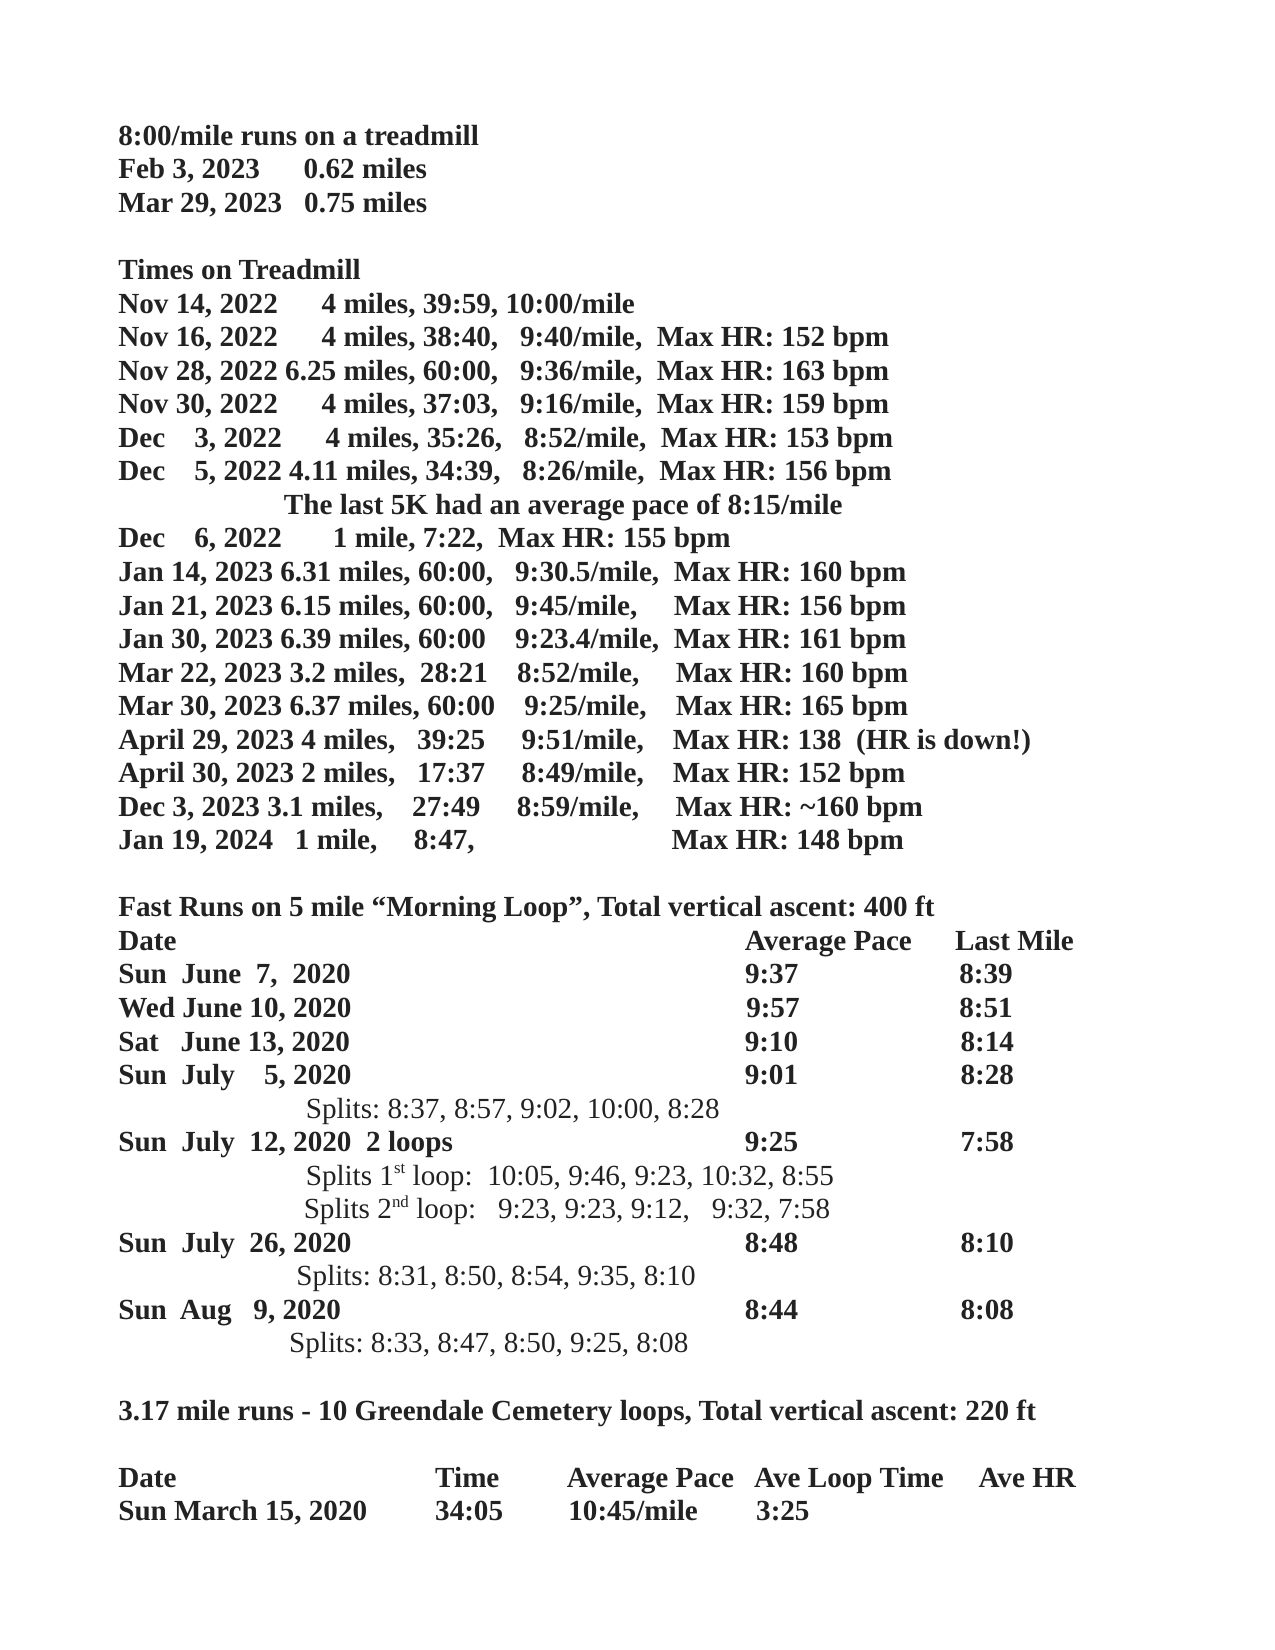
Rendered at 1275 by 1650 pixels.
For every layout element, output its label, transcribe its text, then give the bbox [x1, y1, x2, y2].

text Sun March 15, 2020 34:05 10:45/mile 3:25 [118, 1493, 1161, 1527]
text Date Time Average Pace Ave Loop Time Ave HR [118, 1460, 1161, 1493]
text Mar 30, 2023 6.37 miles, 60:00 9:25/mile, Max HR: 165 bpm [118, 688, 1161, 722]
text April 30, 2023 2 miles, 17:37 8:49/mile, Max HR: 152 bpm [118, 755, 1161, 789]
text April 29, 2023 4 miles, 39:25 9:51/mile, Max HR: 138 (HR is down!) [118, 722, 1161, 755]
text Jan 19, 2024 1 mile, 8:47, Max HR: 148 bpm [118, 822, 1161, 856]
text Dec 5, 2022 4.11 miles, 34:39, 8:26/mile, Max HR: 156 bpm [118, 453, 1161, 487]
text Splits 2nd loop: 9:23, 9:23, 9:12, 9:32, 7:58 [118, 1191, 1161, 1225]
text Sun Aug 9, 2020 8:44 8:08 Splits: 8:33, 8:47, 8:50, 9:25, 8:08 [118, 1292, 1161, 1359]
text Dec 3, 2023 3.1 miles, 27:49 8:59/mile, Max HR: ~160 bpm [118, 789, 1161, 822]
text Nov 16, 2022 4 miles, 38:40, 9:40/mile, Max HR: 152 bpm [118, 319, 1161, 353]
text Dec 6, 2022 1 mile, 7:22, Max HR: 155 bpm [118, 521, 1161, 554]
text Mar 22, 2023 3.2 miles, 28:21 8:52/mile, Max HR: 160 bpm [118, 655, 1161, 688]
text Feb 3, 2023 0.62 miles [118, 152, 1161, 185]
text Jan 14, 2023 6.31 miles, 60:00, 9:30.5/mile, Max HR: 160 bpm [118, 554, 1161, 588]
text The last 5K had an average pace of 8:15/mile [118, 487, 1161, 521]
text Nov 30, 2022 4 miles, 37:03, 9:16/mile, Max HR: 159 bpm [118, 386, 1161, 420]
text Jan 30, 2023 6.39 miles, 60:00 9:23.4/mile, Max HR: 161 bpm [118, 621, 1161, 655]
text Sun July 26, 2020 8:48 8:10 Splits: 8:31, 8:50, 8:54, 9:35, 8:10 [118, 1225, 1161, 1292]
text Fast Runs on 5 mile “Morning Loop”, Total vertical ascent: 400 ft [118, 889, 1161, 923]
text Dec 3, 2022 4 miles, 35:26, 8:52/mile, Max HR: 153 bpm [118, 420, 1161, 453]
text Wed June 10, 2020 9:57 8:51 [118, 990, 1161, 1024]
text Date Average Pace Last Mile [118, 923, 1161, 957]
text Sun June 7, 2020 9:37 8:39 [118, 957, 1161, 990]
text Mar 29, 2023 0.75 miles [118, 185, 1161, 219]
text Sat June 13, 2020 9:10 8:14 Sun July 5, 2020 9:01 8:28 Splits: 8:37, 8:57, 9:02, 10:00, 8:28 Sun July 12, 2020 2 loops 9:25 7:58 Splits 1st loop: 10:05, 9:46, 9:23, 10:32, 8:55 [118, 1024, 1161, 1191]
text 8:00/mile runs on a treadmill [118, 118, 1161, 152]
text Nov 28, 2022 6.25 miles, 60:00, 9:36/mile, Max HR: 163 bpm [118, 353, 1161, 386]
text Times on Treadmill [118, 252, 1161, 286]
list 3.17 mile runs - 10 Greendale Cemetery loops, Total vertical ascent: 220 ft [118, 1393, 1161, 1426]
text Jan 21, 2023 6.15 miles, 60:00, 9:45/mile, Max HR: 156 bpm [118, 588, 1161, 621]
text Nov 14, 2022 4 miles, 39:59, 10:00/mile [118, 286, 1161, 319]
